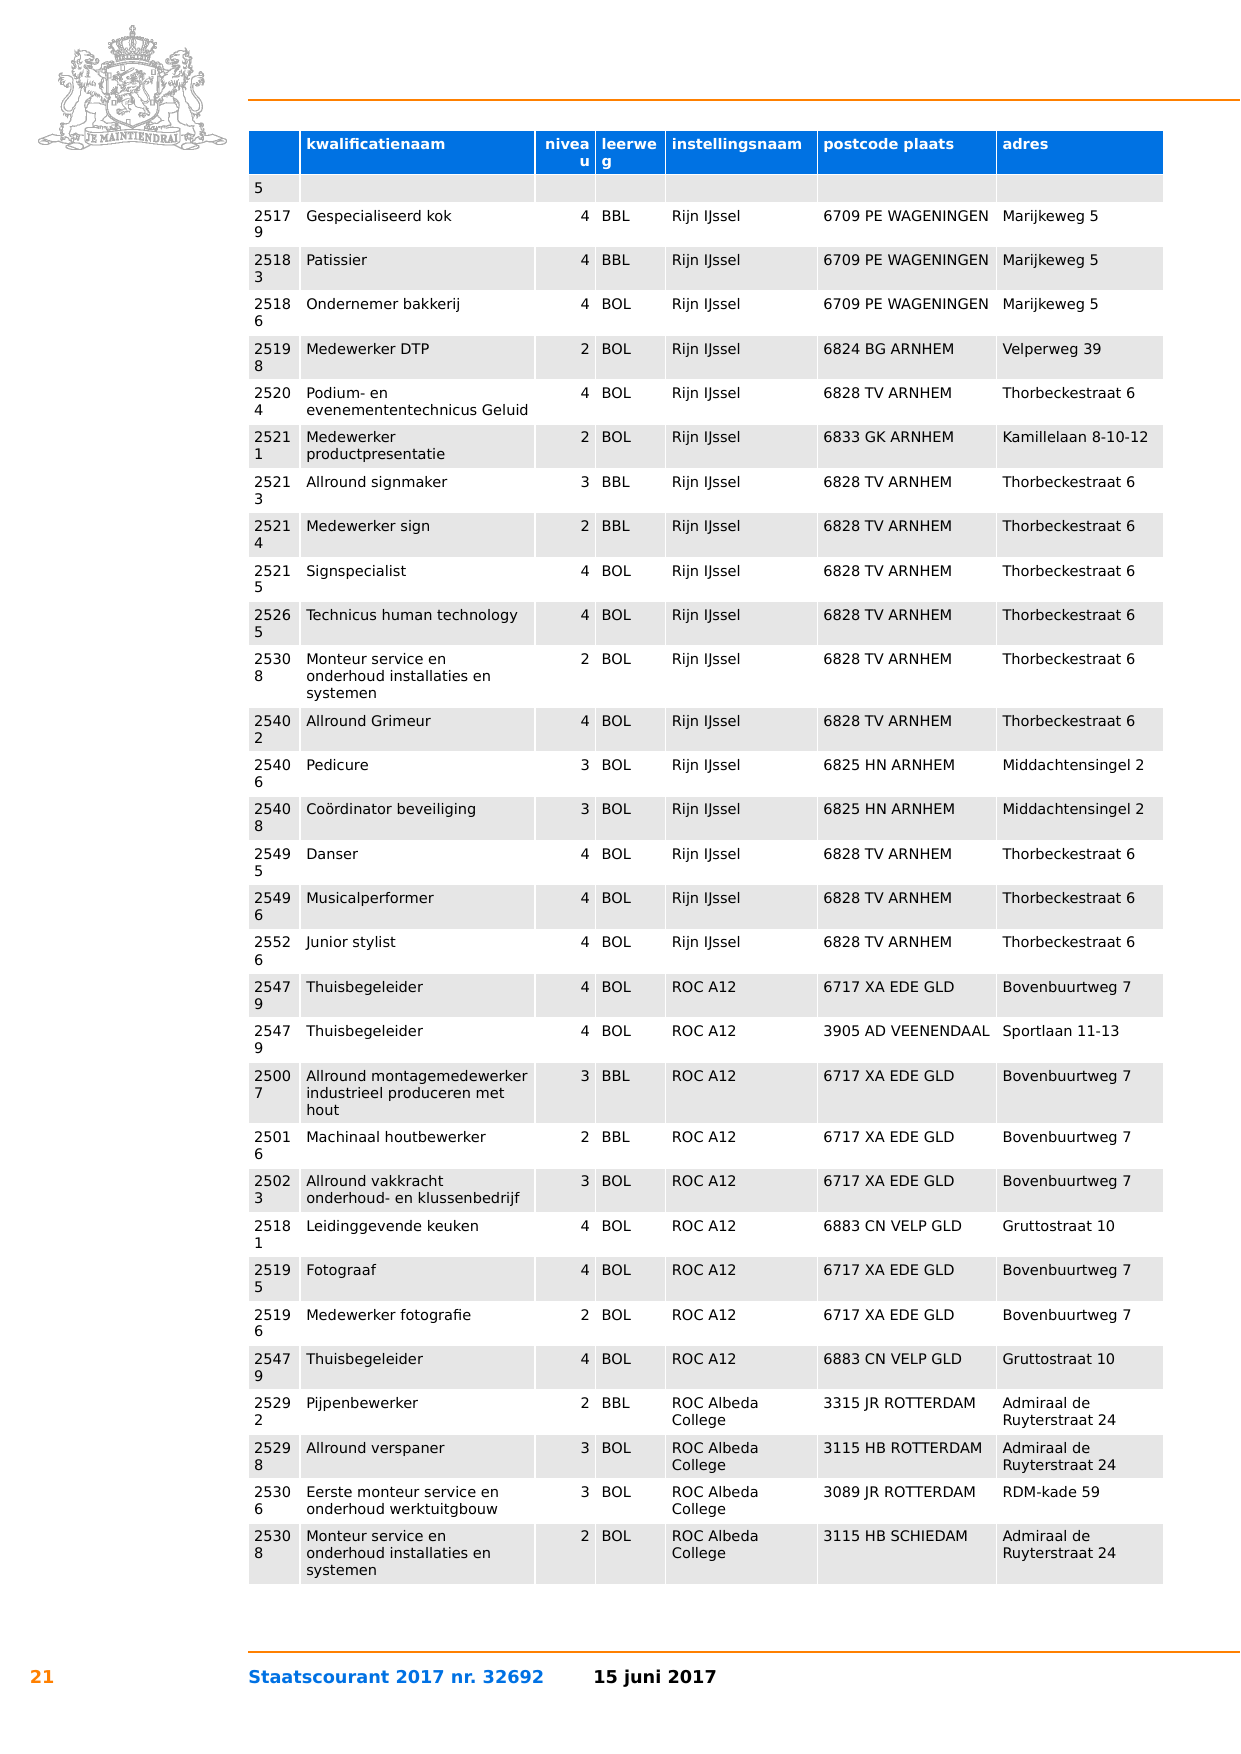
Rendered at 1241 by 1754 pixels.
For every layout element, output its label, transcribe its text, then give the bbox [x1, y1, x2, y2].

table_cell Rijn IJssel [666, 646, 817, 707]
table_cell Thuisbegeleider [301, 974, 534, 1017]
table_cell ROC Albeda College [666, 1479, 817, 1522]
table_cell 25195 [249, 1257, 299, 1301]
table_cell 25298 [249, 1435, 299, 1478]
table_cell 6828 TV ARNHEM [818, 841, 996, 884]
table_cell BOL [596, 797, 665, 840]
table_cell 4 [536, 1019, 595, 1062]
table_cell 4 [536, 1346, 595, 1389]
table_cell BOL [596, 1169, 665, 1212]
table_cell 25526 [249, 930, 299, 973]
table_cell 6717 XA EDE GLD [818, 1169, 996, 1212]
table_cell Thorbeckestraat 6 [997, 841, 1163, 884]
table_header adres [997, 131, 1163, 174]
table_cell 6717 XA EDE GLD [818, 1257, 996, 1301]
table_cell Marijkeweg 5 [997, 203, 1163, 246]
table_cell ROC A12 [666, 974, 817, 1017]
table_cell 25183 [249, 247, 299, 290]
table_cell Musicalperformer [301, 885, 534, 929]
table_cell 2 [536, 1390, 595, 1434]
table_cell Allround Grimeur [301, 708, 534, 751]
table_cell 4 [536, 1213, 595, 1256]
table_cell Monteur service en onderhoud installaties en systemen [301, 1524, 534, 1584]
table_cell Rijn IJssel [666, 797, 817, 840]
table_header leerweg [596, 131, 665, 174]
table_cell Thorbeckestraat 6 [997, 602, 1163, 645]
table_cell 6824 BG ARNHEM [818, 336, 996, 379]
table_cell BOL [596, 752, 665, 796]
table_cell 3 [536, 1063, 595, 1123]
table_cell 4 [536, 885, 595, 929]
table_cell 25292 [249, 1390, 299, 1434]
table_header [249, 131, 299, 174]
table_cell 25495 [249, 841, 299, 884]
table_cell 3115 HB ROTTERDAM [818, 1435, 996, 1478]
table_cell Rijn IJssel [666, 380, 817, 423]
table_cell Leidinggevende keuken [301, 1213, 534, 1256]
table_cell BOL [596, 602, 665, 645]
table_cell Rijn IJssel [666, 203, 817, 246]
table_cell 3089 JR ROTTERDAM [818, 1479, 996, 1522]
table_cell Thuisbegeleider [301, 1019, 534, 1062]
table_cell BOL [596, 336, 665, 379]
table_cell Gespecialiseerd kok [301, 203, 534, 246]
table_header instellingsnaam [666, 131, 817, 174]
table_cell Pijpenbewerker [301, 1390, 534, 1434]
table_cell Marijkeweg 5 [997, 247, 1163, 290]
table_cell Technicus human technology [301, 602, 534, 645]
table_cell BOL [596, 974, 665, 1017]
table_cell 25308 [249, 1524, 299, 1584]
table_cell 6717 XA EDE GLD [818, 1124, 996, 1167]
table_header postcode plaats [818, 131, 996, 174]
table_cell Admiraal de Ruyterstraat 24 [997, 1524, 1163, 1584]
table_cell Allround signmaker [301, 469, 534, 512]
table_cell Marijkeweg 5 [997, 291, 1163, 335]
table_cell Patissier [301, 247, 534, 290]
table_cell [536, 175, 595, 202]
table_cell 2 [536, 1124, 595, 1167]
table_cell 2 [536, 1302, 595, 1345]
table_cell ROC Albeda College [666, 1524, 817, 1584]
table_cell BOL [596, 1019, 665, 1062]
table_cell 6828 TV ARNHEM [818, 708, 996, 751]
table_cell Thorbeckestraat 6 [997, 558, 1163, 601]
table_cell 6828 TV ARNHEM [818, 646, 996, 707]
table_cell 4 [536, 291, 595, 335]
table_cell Medewerker sign [301, 513, 534, 557]
table_cell Gruttostraat 10 [997, 1213, 1163, 1256]
table_cell Medewerker DTP [301, 336, 534, 379]
table_cell Allround verspaner [301, 1435, 534, 1478]
table_cell Rijn IJssel [666, 841, 817, 884]
table_cell BBL [596, 247, 665, 290]
table_cell 25479 [249, 1346, 299, 1389]
table_cell BBL [596, 513, 665, 557]
table_cell Thorbeckestraat 6 [997, 513, 1163, 557]
table_cell Podium- en evenemententechnicus Geluid [301, 380, 534, 423]
table_cell 25408 [249, 797, 299, 840]
table_cell 2 [536, 336, 595, 379]
table_cell ROC A12 [666, 1257, 817, 1301]
table_cell BOL [596, 291, 665, 335]
table_cell 4 [536, 841, 595, 884]
table_cell Rijn IJssel [666, 752, 817, 796]
table_cell 6828 TV ARNHEM [818, 885, 996, 929]
table_cell 25186 [249, 291, 299, 335]
table_cell BOL [596, 841, 665, 884]
table_cell 25308 [249, 646, 299, 707]
table_cell 25196 [249, 1302, 299, 1345]
table_cell 6883 CN VELP GLD [818, 1346, 996, 1389]
table_cell Thorbeckestraat 6 [997, 380, 1163, 423]
table_cell 4 [536, 247, 595, 290]
table_cell Bovenbuurtweg 7 [997, 1169, 1163, 1212]
table_cell BOL [596, 425, 665, 468]
table_cell 6717 XA EDE GLD [818, 1063, 996, 1123]
table_cell BBL [596, 1390, 665, 1434]
table_cell Rijn IJssel [666, 336, 817, 379]
table_cell ROC A12 [666, 1346, 817, 1389]
table_cell 3 [536, 797, 595, 840]
table_cell 3 [536, 1479, 595, 1522]
table_cell BOL [596, 930, 665, 973]
table_cell 2 [536, 646, 595, 707]
table_cell Danser [301, 841, 534, 884]
table_cell Admiraal de Ruyterstraat 24 [997, 1390, 1163, 1434]
table_cell 6709 PE WAGENINGEN [818, 247, 996, 290]
table_cell 4 [536, 974, 595, 1017]
table_cell ROC A12 [666, 1302, 817, 1345]
table_cell 3 [536, 469, 595, 512]
table_cell 4 [536, 203, 595, 246]
table_cell Rijn IJssel [666, 291, 817, 335]
table_cell 4 [536, 558, 595, 601]
table_cell 6717 XA EDE GLD [818, 1302, 996, 1345]
table_cell Rijn IJssel [666, 247, 817, 290]
table_cell 3 [536, 1169, 595, 1212]
table_cell Velperweg 39 [997, 336, 1163, 379]
table_cell [596, 175, 665, 202]
table_cell Coördinator beveiliging [301, 797, 534, 840]
table_cell 6828 TV ARNHEM [818, 469, 996, 512]
table_cell Machinaal houtbewerker [301, 1124, 534, 1167]
table_cell 6825 HN ARNHEM [818, 797, 996, 840]
table_cell 3 [536, 752, 595, 796]
table_cell 6828 TV ARNHEM [818, 602, 996, 645]
table_cell 6833 GK ARNHEM [818, 425, 996, 468]
table_cell 2 [536, 425, 595, 468]
table_cell 25265 [249, 602, 299, 645]
table_cell Junior stylist [301, 930, 534, 973]
table_cell Thorbeckestraat 6 [997, 930, 1163, 973]
table_cell 6828 TV ARNHEM [818, 513, 996, 557]
table_cell Thuisbegeleider [301, 1346, 534, 1389]
table_cell Ondernemer bakkerij [301, 291, 534, 335]
table_cell BOL [596, 646, 665, 707]
table_cell Bovenbuurtweg 7 [997, 1063, 1163, 1123]
table_cell 25181 [249, 1213, 299, 1256]
table_cell ROC A12 [666, 1169, 817, 1212]
table_header kwalificatienaam [301, 131, 534, 174]
table_cell BBL [596, 1063, 665, 1123]
table_cell Middachtensingel 2 [997, 752, 1163, 796]
table_cell 25306 [249, 1479, 299, 1522]
table_cell 4 [536, 708, 595, 751]
table_cell Monteur service en onderhoud installaties en systemen [301, 646, 534, 707]
table_cell BOL [596, 1524, 665, 1584]
table_cell BOL [596, 1257, 665, 1301]
table_cell BOL [596, 1346, 665, 1389]
table_cell 4 [536, 602, 595, 645]
table_cell ROC A12 [666, 1019, 817, 1062]
table_cell Rijn IJssel [666, 930, 817, 973]
table_cell 2 [536, 1524, 595, 1584]
table_cell Medewerker fotografie [301, 1302, 534, 1345]
table_cell Rijn IJssel [666, 425, 817, 468]
table_cell Medewerker productpresentatie [301, 425, 534, 468]
table_cell Bovenbuurtweg 7 [997, 1302, 1163, 1345]
table_cell 25214 [249, 513, 299, 557]
table_cell Sportlaan 11-13 [997, 1019, 1163, 1062]
table_cell Bovenbuurtweg 7 [997, 1257, 1163, 1301]
table_cell 25023 [249, 1169, 299, 1212]
table_cell 25479 [249, 1019, 299, 1062]
table_cell 6883 CN VELP GLD [818, 1213, 996, 1256]
table_cell BOL [596, 1213, 665, 1256]
table_cell 6717 XA EDE GLD [818, 974, 996, 1017]
table_cell 6828 TV ARNHEM [818, 558, 996, 601]
table_cell ROC Albeda College [666, 1435, 817, 1478]
table_cell Kamillelaan 8-10-12 [997, 425, 1163, 468]
table_cell 6828 TV ARNHEM [818, 380, 996, 423]
table_cell 6825 HN ARNHEM [818, 752, 996, 796]
table_cell 2 [536, 513, 595, 557]
table_cell 4 [536, 930, 595, 973]
table_cell 3115 HB SCHIEDAM [818, 1524, 996, 1584]
table_cell Signspecialist [301, 558, 534, 601]
table_cell [301, 175, 534, 202]
table_cell 6709 PE WAGENINGEN [818, 291, 996, 335]
table_cell BBL [596, 203, 665, 246]
table_cell BOL [596, 380, 665, 423]
table_cell 25204 [249, 380, 299, 423]
table_header niveau [536, 131, 595, 174]
table_cell ROC A12 [666, 1124, 817, 1167]
table_cell Fotograaf [301, 1257, 534, 1301]
table_cell 25016 [249, 1124, 299, 1167]
table_cell Rijn IJssel [666, 708, 817, 751]
table_cell Bovenbuurtweg 7 [997, 1124, 1163, 1167]
table_cell Bovenbuurtweg 7 [997, 974, 1163, 1017]
table_cell BOL [596, 1435, 665, 1478]
table_cell Allround montagemedewerker industrieel produceren met hout [301, 1063, 534, 1123]
table_cell BOL [596, 1302, 665, 1345]
table_cell Rijn IJssel [666, 558, 817, 601]
table_cell Thorbeckestraat 6 [997, 646, 1163, 707]
table_cell Admiraal de Ruyterstraat 24 [997, 1435, 1163, 1478]
table_cell Rijn IJssel [666, 469, 817, 512]
table_cell 3905 AD VEENENDAAL [818, 1019, 996, 1062]
table_cell BOL [596, 558, 665, 601]
table_cell 6709 PE WAGENINGEN [818, 203, 996, 246]
table_cell 25406 [249, 752, 299, 796]
table_cell 25213 [249, 469, 299, 512]
table_cell 3315 JR ROTTERDAM [818, 1390, 996, 1434]
table_cell [818, 175, 996, 202]
table_cell ROC A12 [666, 1063, 817, 1123]
table_cell ROC Albeda College [666, 1390, 817, 1434]
table_cell 6828 TV ARNHEM [818, 930, 996, 973]
table_cell 25198 [249, 336, 299, 379]
table_cell 25402 [249, 708, 299, 751]
table_cell 25211 [249, 425, 299, 468]
table_cell [997, 175, 1163, 202]
table_cell ROC A12 [666, 1213, 817, 1256]
table_cell BBL [596, 469, 665, 512]
table_cell BOL [596, 708, 665, 751]
table_cell 4 [536, 1257, 595, 1301]
table_cell 25007 [249, 1063, 299, 1123]
picture [38, 25, 227, 150]
table_cell Thorbeckestraat 6 [997, 469, 1163, 512]
table_cell 4 [536, 380, 595, 423]
table_cell 25179 [249, 203, 299, 246]
table_cell 25215 [249, 558, 299, 601]
table_cell Gruttostraat 10 [997, 1346, 1163, 1389]
table_cell Rijn IJssel [666, 513, 817, 557]
table_cell 25496 [249, 885, 299, 929]
table_cell 3 [536, 1435, 595, 1478]
table_cell 25479 [249, 974, 299, 1017]
table_cell Allround vakkracht onderhoud- en klussenbedrijf [301, 1169, 534, 1212]
table_cell Eerste monteur service en onderhoud werktuitgbouw [301, 1479, 534, 1522]
table_cell 5 [249, 175, 299, 202]
table_cell [666, 175, 817, 202]
table_cell Rijn IJssel [666, 885, 817, 929]
table_cell RDM-kade 59 [997, 1479, 1163, 1522]
table_cell Middachtensingel 2 [997, 797, 1163, 840]
table_cell Pedicure [301, 752, 534, 796]
table_cell Thorbeckestraat 6 [997, 708, 1163, 751]
table_cell BBL [596, 1124, 665, 1167]
table_cell Rijn IJssel [666, 602, 817, 645]
table_cell BOL [596, 885, 665, 929]
table_cell Thorbeckestraat 6 [997, 885, 1163, 929]
table_cell BOL [596, 1479, 665, 1522]
